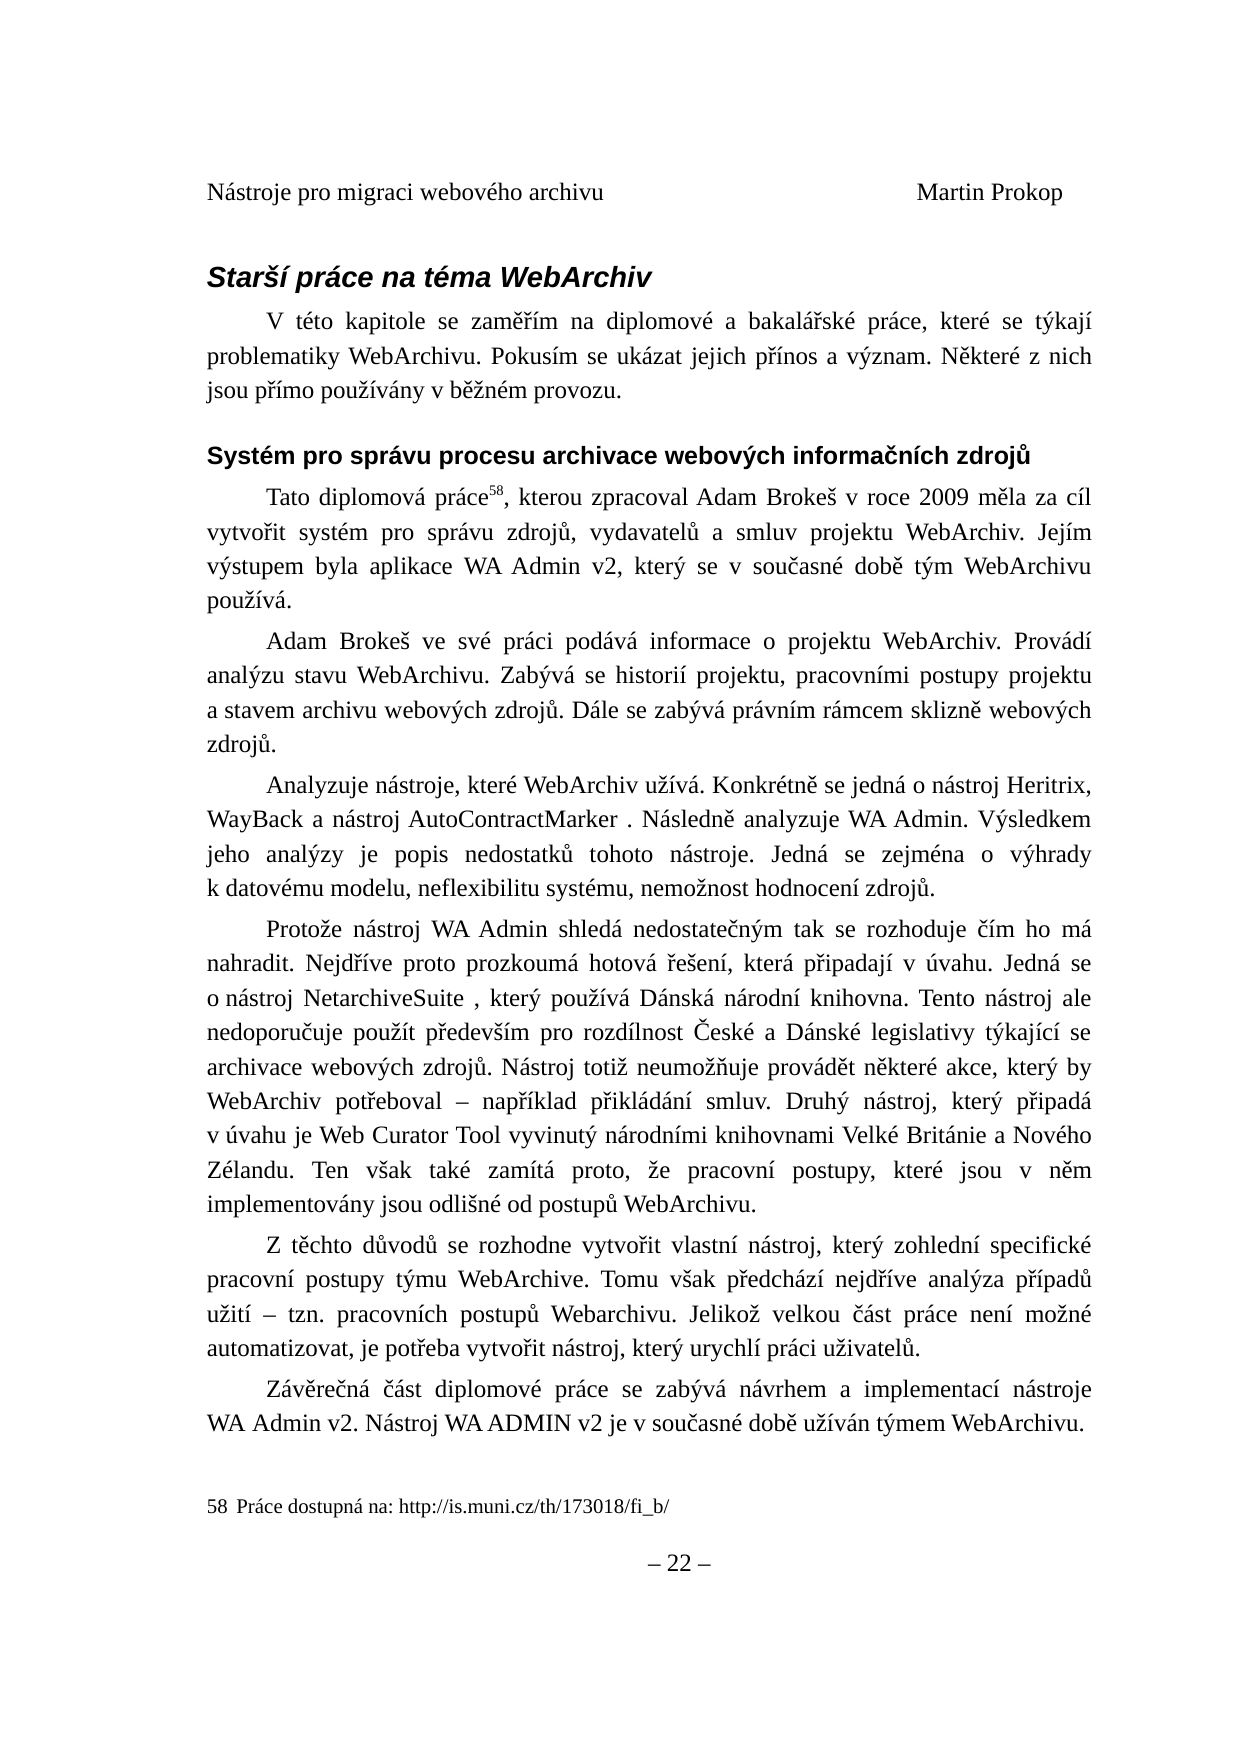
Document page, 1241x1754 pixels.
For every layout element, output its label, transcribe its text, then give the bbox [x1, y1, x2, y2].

text Protože nástroj WA Admin shledá nedostatečným tak se rozhoduje čím ho má nahradit. Nejdříve proto prozkoumá hotová řešení, která připadají v úvahu. Jedná se o nástroj NetarchiveSuite , který používá Dánská národní knihovna. Tento nástroj ale nedoporučuje použít především pro rozdílnost České a Dánské legislativy týkající se archivace webových zdrojů. Nástroj totiž neumožňuje provádět některé akce, který by WebArchiv potřeboval – například přikládání smluv. Druhý nástroj, který připadá v úvahu je Web Curator Tool vyvinutý národními knihovnami Velké Británie a Nového Zélandu. Ten však také zamítá proto, že pracovní postupy, které jsou v něm implementovány jsou odlišné od postupů WebArchivu. [207, 914, 1093, 1218]
text Z těchto důvodů se rozhodne vytvořit vlastní nástroj, který zohlední specifické pracovní postupy týmu WebArchive. Tomu však předchází nejdříve analýza případů užití – tzn. pracovních postupů Webarchivu. Jelikož velkou část práce není možné automatizovat, je potřeba vytvořit nástroj, který urychlí práci uživatelů. [207, 1230, 1093, 1362]
text Práce dostupná na: http://is.muni.cz/th/173018/fi_b/ [207, 1494, 1093, 1518]
text Adam Brokeš ve své práci podává informace o projektu WebArchiv. Provádí analýzu stavu WebArchivu. Zabývá se historií projektu, pracovními postupy projektu a stavem archivu webových zdrojů. Dále se zabývá právním rámcem sklizně webových zdrojů. [207, 626, 1093, 758]
subtitle Starší práce na téma WebArchiv [207, 260, 1093, 294]
text Závěrečná část diplomové práce se zabývá návrhem a implementací nástroje WA Admin v2. Nástroj WA ADMIN v2 je v současné době užíván týmem WebArchivu. [207, 1374, 1093, 1437]
text V této kapitole se zaměřím na diplomové a bakalářské práce, které se týkají problematiky WebArchivu. Pokusím se ukázat jejich přínos a význam. Některé z nich jsou přímo používány v běžném provozu. [207, 306, 1093, 404]
text Tato diplomová práce, kterou zpracoval Adam Brokeš v roce 2009 měla za cíl vytvořit systém pro správu zdrojů, vydavatelů a smluv projektu WebArchiv. Jejím výstupem byla aplikace WA Admin v2, který se v současné době tým WebArchivu používá. [207, 482, 1093, 614]
subtitle Systém pro správu procesu archivace webových informačních zdrojů [207, 441, 1093, 469]
text Analyzuje nástroje, které WebArchiv užívá. Konkrétně se jedná o nástroj Heritrix, WayBack a nástroj AutoContractMarker . Následně analyzuje WA Admin. Výsledkem jeho analýzy je popis nedostatků tohoto nástroje. Jedná se zejména o výhrady k datovému modelu, neflexibilitu systému, nemožnost hodnocení zdrojů. [207, 770, 1093, 902]
